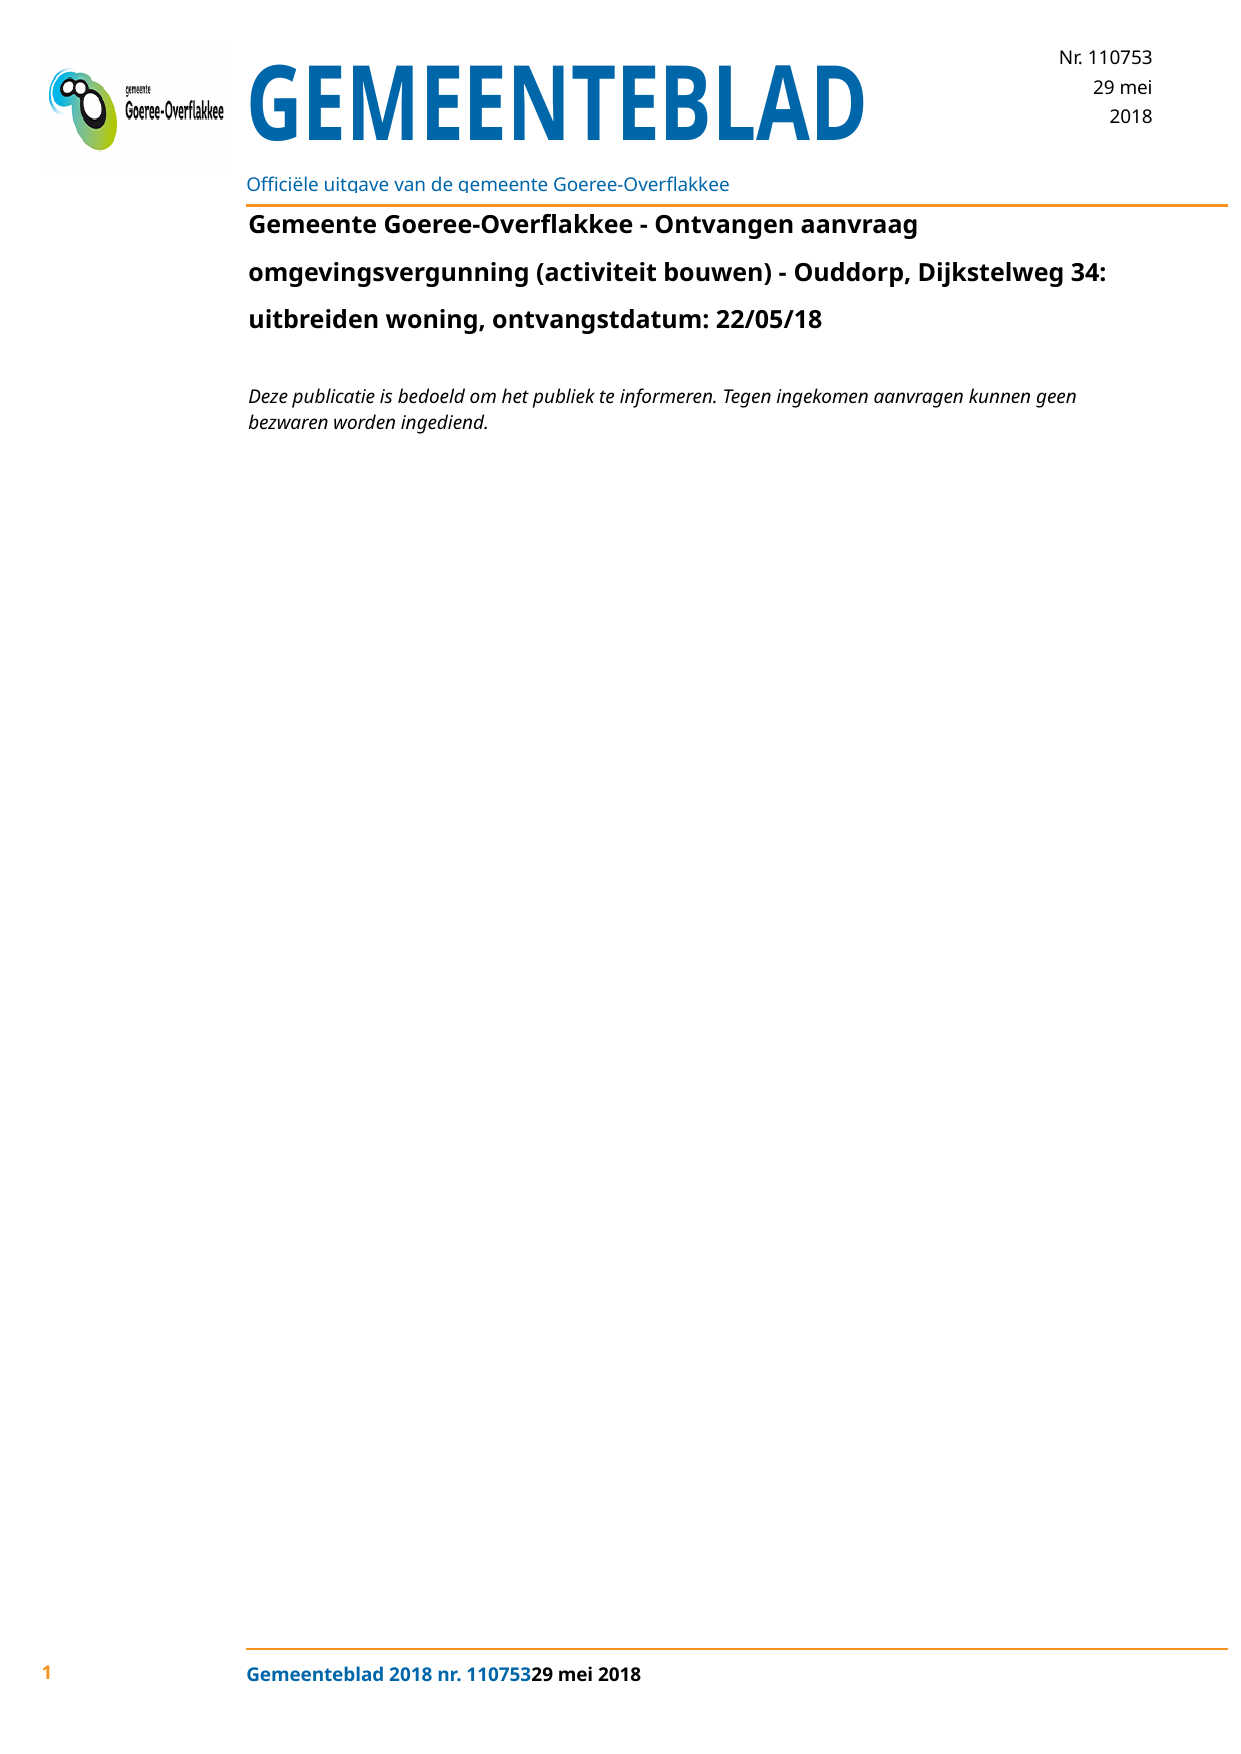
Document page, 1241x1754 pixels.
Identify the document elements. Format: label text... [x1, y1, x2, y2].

text Gemeente Goeree-Overflakkee - Ontvangen aanvraag omgevingsvergunning (activiteit bouwen) - Ouddorp, Dijkstelweg 34: uitbreiden woning, ontvangstdatum: 22/05/18 [248, 207, 1152, 336]
picture [41, 47, 231, 172]
text Deze publicatie is bedoeld om het publiek te informeren. Tegen ingekomen aanvragen kunnen geen bezwaren worden ingediend. [248, 384, 1152, 435]
